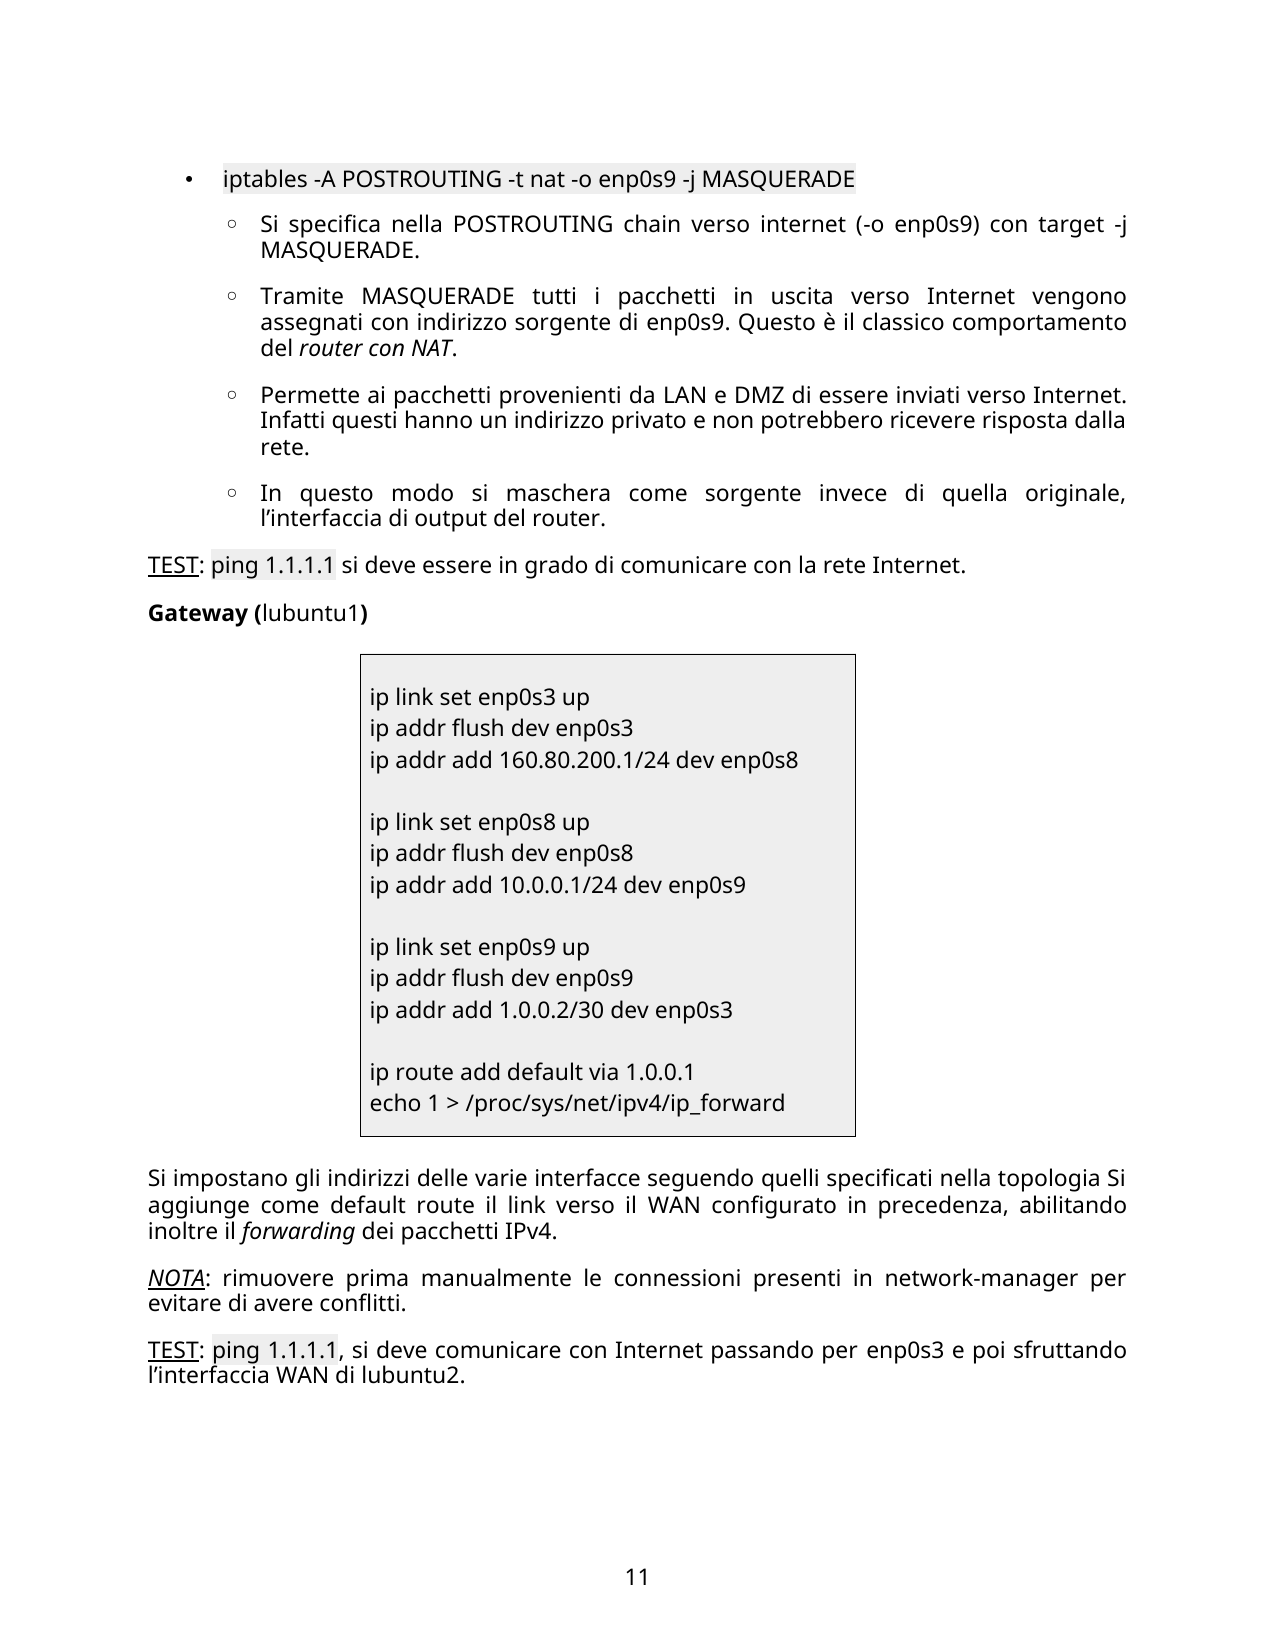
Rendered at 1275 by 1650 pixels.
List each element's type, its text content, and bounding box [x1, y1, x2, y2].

list Tramite MASQUERADE tutti i pacchetti in uscita verso Internet vengono assegnati con indirizzo sorgente di enp0s9. Questo è il classico comportamento del router con NAT. [223, 283, 1127, 363]
text ip addr flush dev enp0s8 [369, 837, 847, 869]
list Si specifica nella POSTROUTING chain verso internet (-o enp0s9) con target -j MASQUERADE. [223, 212, 1127, 265]
list In questo modo si maschera come sorgente invece di quella originale, l’interfaccia di output del router. [223, 480, 1127, 533]
subtitle Gateway (lubuntu1) [148, 600, 1127, 626]
text ip link set enp0s8 up [369, 806, 847, 837]
text ip route add default via 1.0.0.1 [369, 1056, 847, 1087]
text TEST: ping 1.1.1.1, si deve comunicare con Internet passando per enp0s3 e poi sfruttando l’interfaccia WAN di lubuntu2. [148, 1337, 1127, 1390]
text TEST: ping 1.1.1.1 si deve essere in grado di comunicare con la rete Internet. [148, 552, 1127, 579]
text NOTA: rimuovere prima manualmente le connessioni presenti in network-manager per evitare di avere conflitti. [148, 1265, 1127, 1318]
text echo 1 > /proc/sys/net/ipv4/ip_forward [369, 1087, 847, 1119]
text Si impostano gli indirizzi delle varie interfacce seguendo quelli specificati nella topologia Si aggiunge come default route il link verso il WAN configurato in precedenza, abilitando inoltre il forwarding dei pacchetti IPv4. [148, 645, 1127, 1246]
text ip addr flush dev enp0s3 [369, 712, 847, 744]
text ip link set enp0s9 up [369, 931, 847, 962]
list Permette ai pacchetti provenienti da LAN e DMZ di essere inviati verso Internet. Infatti questi hanno un indirizzo privato e non potrebbero ricevere risposta dalla rete. [223, 382, 1127, 462]
text ip addr add 1.0.0.2/30 dev enp0s3 [369, 994, 847, 1025]
list iptables -A POSTROUTING -t nat -o enp0s9 -j MASQUERADE [185, 166, 1127, 193]
text ip addr add 160.80.200.1/24 dev enp0s8 [369, 744, 847, 775]
text ip link set enp0s3 up [369, 681, 847, 712]
text ip addr flush dev enp0s9 [369, 962, 847, 994]
text ip addr add 10.0.0.1/24 dev enp0s9 [369, 869, 847, 900]
